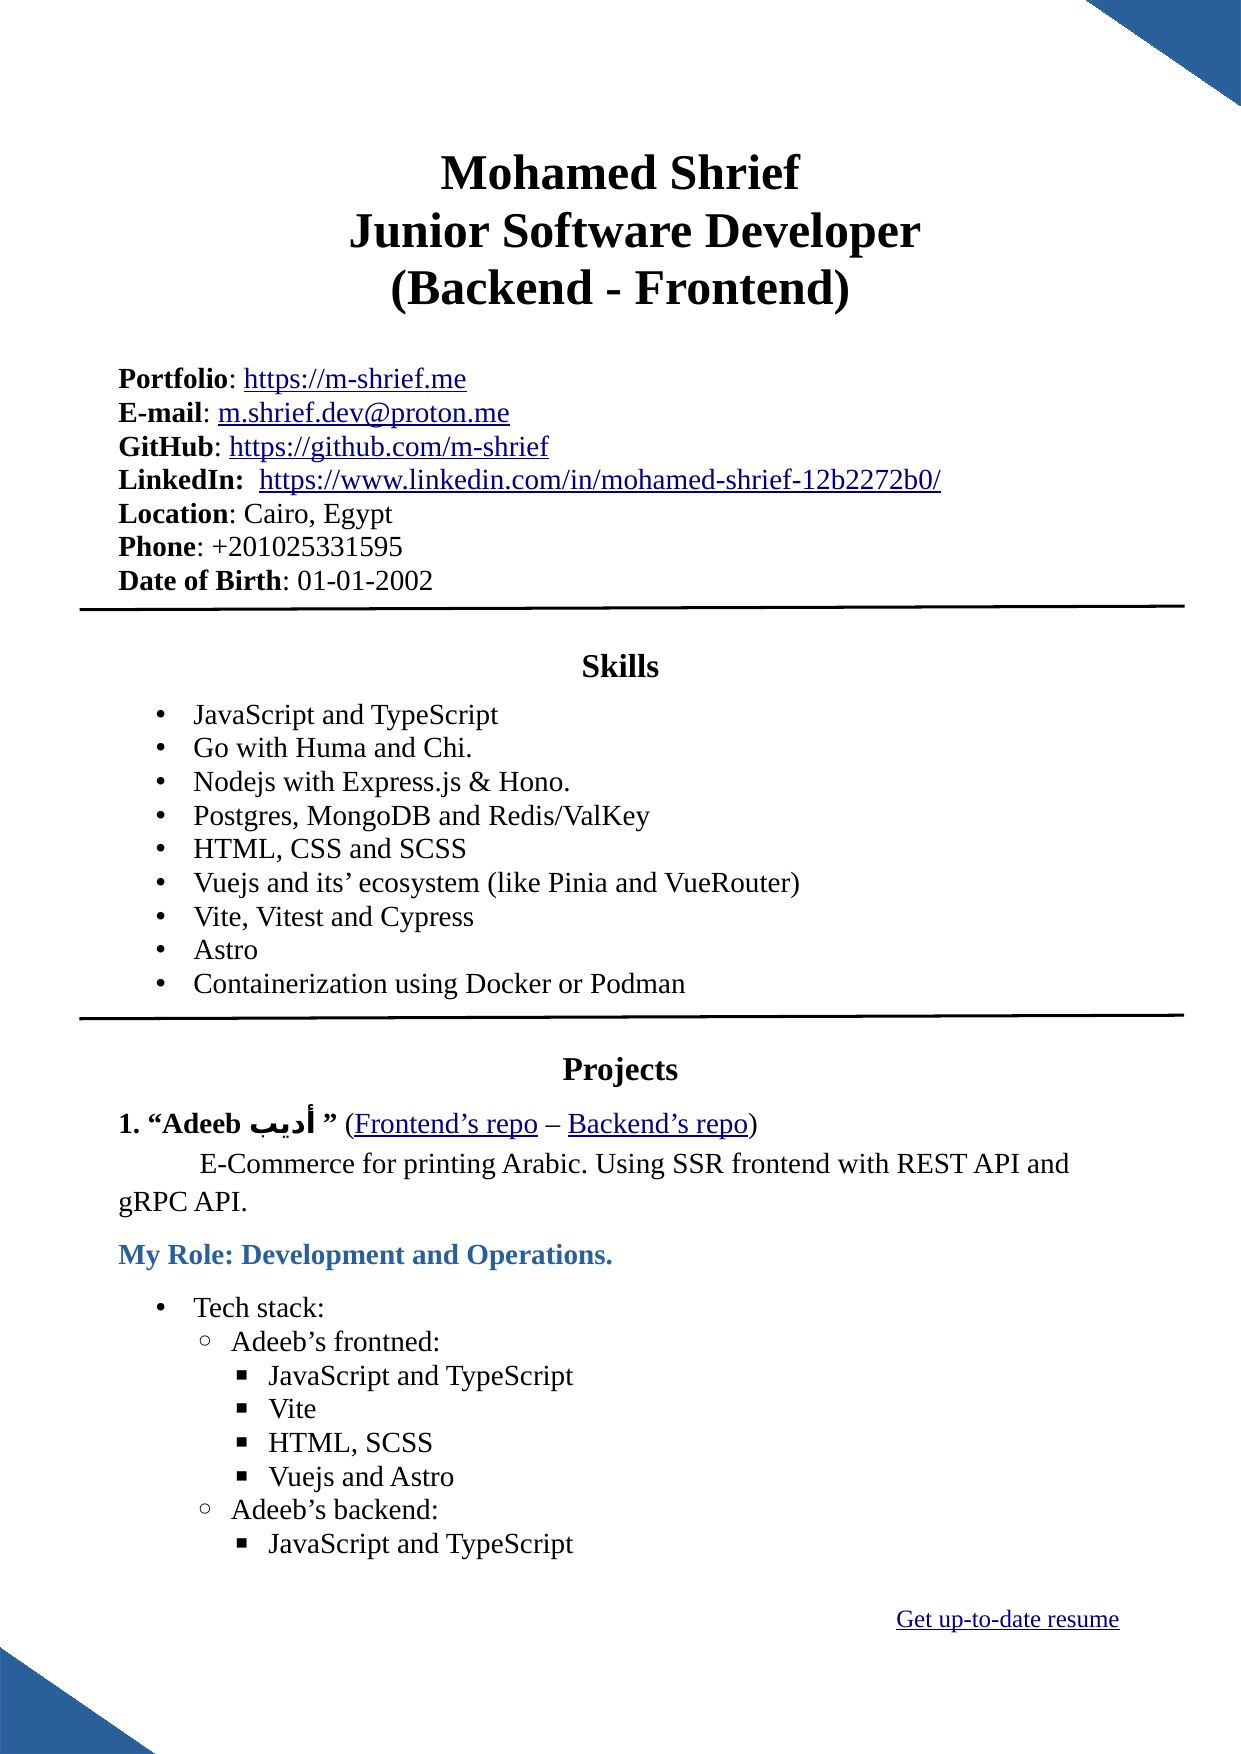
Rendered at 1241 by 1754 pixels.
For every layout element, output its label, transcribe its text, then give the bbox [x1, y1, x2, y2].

list Astro [156, 932, 1122, 966]
text Phone: +201025331595 [118, 529, 1122, 563]
list Adeeb’s frontned: [193, 1324, 1122, 1358]
list JavaScript and TypeScript [156, 697, 1122, 731]
subtitle Mohamed Shrief - Junior Software Developer (Backend - Frontend) [118, 143, 1122, 316]
list Tech stack: [156, 1291, 1122, 1324]
text My Role: Development and Operations. [118, 1237, 1122, 1271]
list Vuejs and its’ ecosystem (like Pinia and VueRouter) [156, 865, 1122, 899]
list JavaScript and TypeScript [231, 1358, 1122, 1391]
list Vuejs and Astro [231, 1459, 1122, 1492]
list Adeeb’s backend: [193, 1492, 1122, 1526]
list Vite [231, 1391, 1122, 1425]
text Date of Birth: 01-01-2002 [118, 563, 1122, 596]
text E-Commerce for printing Arabic. Using SSR frontend with REST API and gRPC API. [118, 1146, 1122, 1218]
subtitle Projects [118, 1049, 1122, 1088]
subtitle Skills [118, 646, 1122, 684]
list JavaScript and TypeScript [231, 1526, 1122, 1560]
list HTML, CSS and SCSS [156, 831, 1122, 865]
list Nodejs with Express.js & Hono. [156, 764, 1122, 798]
list Containerization using Docker or Podman [156, 966, 1122, 1000]
text GitHub: https://github.com/m-shrief [118, 429, 1122, 462]
list Postgres, MongoDB and Redis/ValKey [156, 798, 1122, 831]
text LinkedIn: https://www.linkedin.com/in/mohamed-shrief-12b2272b0/ [118, 462, 1122, 496]
list HTML, SCSS [231, 1425, 1122, 1459]
text Location: Cairo, Egypt [118, 496, 1122, 529]
list Vite, Vitest and Cypress [156, 899, 1122, 932]
list Go with Huma and Chi. [156, 731, 1122, 764]
text Portfolio: https://m-shrief.me [118, 362, 1122, 395]
subtitle 1. “Adeeb أديب ” (Frontend’s repo – Backend’s repo) [118, 1106, 1122, 1140]
text E-mail: m.shrief.dev@proton.me [118, 395, 1122, 429]
